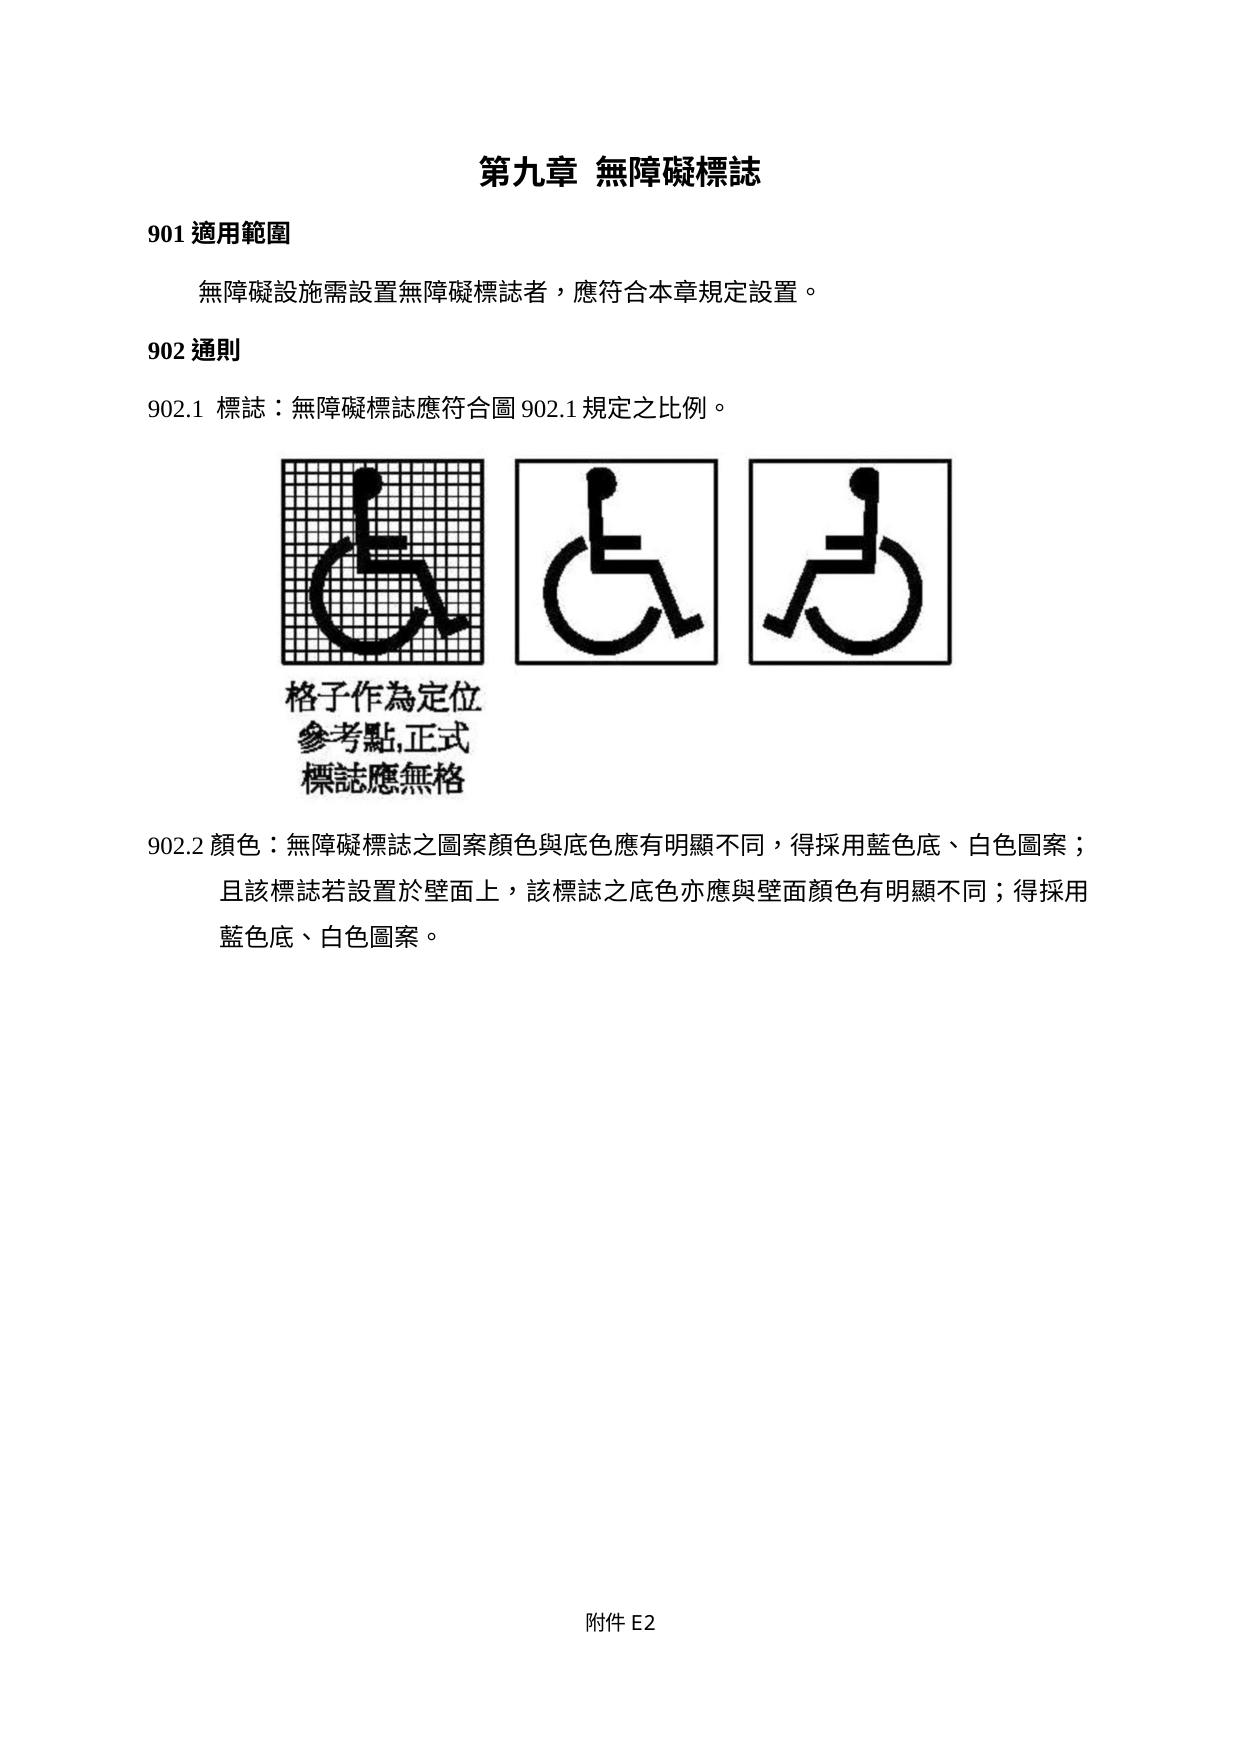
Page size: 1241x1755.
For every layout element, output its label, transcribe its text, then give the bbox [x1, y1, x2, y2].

text 902.1 標誌：無障礙標誌應符合圖902.1規定之比例。 [148, 381, 1093, 427]
text 901 適用範圍 [148, 206, 635, 252]
text 無障礙設施需設置無障礙標誌者，應符合本章規定設置。 [199, 264, 1093, 310]
text 第九章 無障礙標誌 [133, 148, 1093, 193]
text 902 通則 [148, 323, 635, 368]
text 902.2 顏色：無障礙標誌之圖案顏色與底色應有明顯不同，得採用藍色底、白色圖案；且該標誌若設置於壁面上，該標誌之底色亦應與壁面顏色有明顯不同；得採用藍色底、白色圖案。 [148, 818, 1093, 956]
